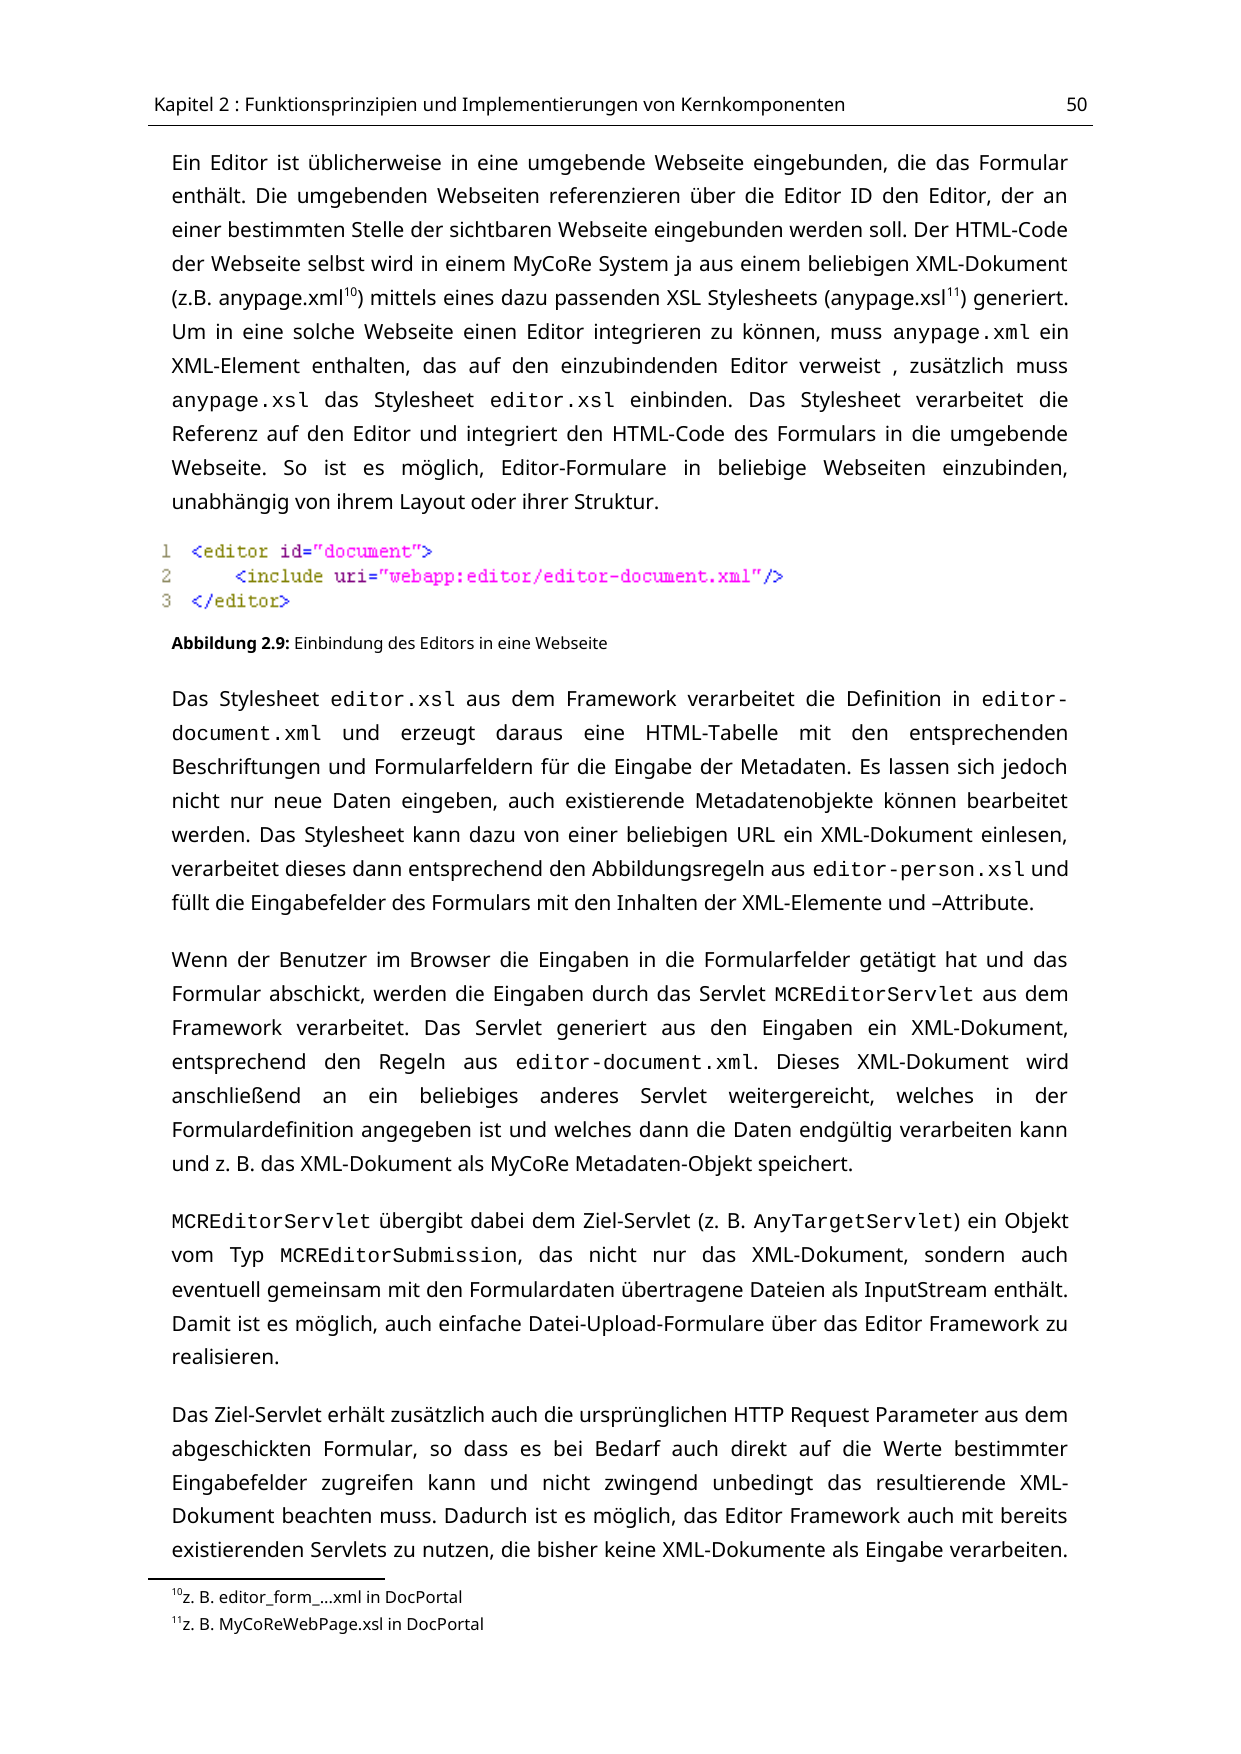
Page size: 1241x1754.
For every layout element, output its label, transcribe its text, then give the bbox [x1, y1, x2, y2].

text Abbildung 2.9: Einbindung des Editors in eine Webseite [171, 616, 769, 654]
text Das Stylesheet editor.xsl aus dem Framework verarbeitet die Definition in editor-document.xml und erzeugt daraus eine HTML-Tabelle mit den entsprechenden Beschriftungen und Formularfeldern für die Eingabe der Metadaten. Es lassen sich jedoch nicht nur neue Daten eingeben, auch existierende Metadatenobjekte können bearbeitet werden. Das Stylesheet kann dazu von einer beliebigen URL ein XML-Dokument einlesen, verarbeitet dieses dann entsprechend den Abbildungsregeln aus editor-person.xsl und füllt die Eingabefelder des Formulars mit den Inhalten der XML-Elemente und –Attribute. [148, 544, 1069, 916]
text z. B. editor_form_...xml in DocPortal [171, 1585, 1069, 1608]
text z. B. MyCoReWebPage.xsl in DocPortal [171, 1613, 1069, 1636]
text MCREditorServlet übergibt dabei dem Ziel-Servlet (z. B. AnyTargetServlet) ein Objekt vom Typ MCREditorSubmission, das nicht nur das XML-Dokument, sondern auch eventuell gemeinsam mit den Formulardaten übertragene Dateien als InputStream enthält. Damit ist es möglich, auch einfache Datei-Upload-Formulare über das Editor Framework zu realisieren. [171, 1206, 1069, 1371]
text Ein Editor ist üblicherweise in eine umgebende Webseite eingebunden, die das Formular enthält. Die umgebenden Webseiten referenzieren über die Editor ID den Editor, der an einer bestimmten Stelle der sichtbaren Webseite eingebunden werden soll. Der HTML-Code der Webseite selbst wird in einem MyCoRe System ja aus einem beliebigen XML-Dokument (z.B. anypage.xml) mittels eines dazu passenden XSL Stylesheets (anypage.xsl) generiert. Um in eine solche Webseite einen Editor integrieren zu können, muss anypage.xml ein XML-Element enthalten, das auf den einzubindenden Editor verweist , zusätzlich muss anypage.xsl das Stylesheet editor.xsl einbinden. Das Stylesheet verarbeitet die Referenz auf den Editor und integriert den HTML-Code des Formulars in die umgebende Webseite. So ist es möglich, Editor-Formulare in beliebige Webseiten einzubinden, unabhängig von ihrem Layout oder ihrer Struktur. [171, 148, 1069, 515]
text Wenn der Benutzer im Browser die Eingaben in die Formularfelder getätigt hat und das Formular abschickt, werden die Eingaben durch das Servlet MCREditorServlet aus dem Framework verarbeitet. Das Servlet generiert aus den Eingaben ein XML-Dokument, entsprechend den Regeln aus editor-document.xml. Dieses XML-Dokument wird anschließend an ein beliebiges anderes Servlet weitergereicht, welches in der Formulardefinition angegeben ist und welches dann die Daten endgültig verarbeiten kann und z. B. das XML-Dokument als MyCoRe Metadaten-Objekt speichert. [171, 945, 1069, 1177]
text Das Ziel-Servlet erhält zusätzlich auch die ursprünglichen HTTP Request Parameter aus dem abgeschickten Formular, so dass es bei Bedarf auch direkt auf die Werte bestimmter Eingabefelder zugreifen kann und nicht zwingend unbedingt das resultierende XML-Dokument beachten muss. Dadurch ist es möglich, das Editor Framework auch mit bereits existierenden Servlets zu nutzen, die bisher keine XML-Dokumente als Eingabe verarbeiten. [171, 1400, 1069, 1563]
